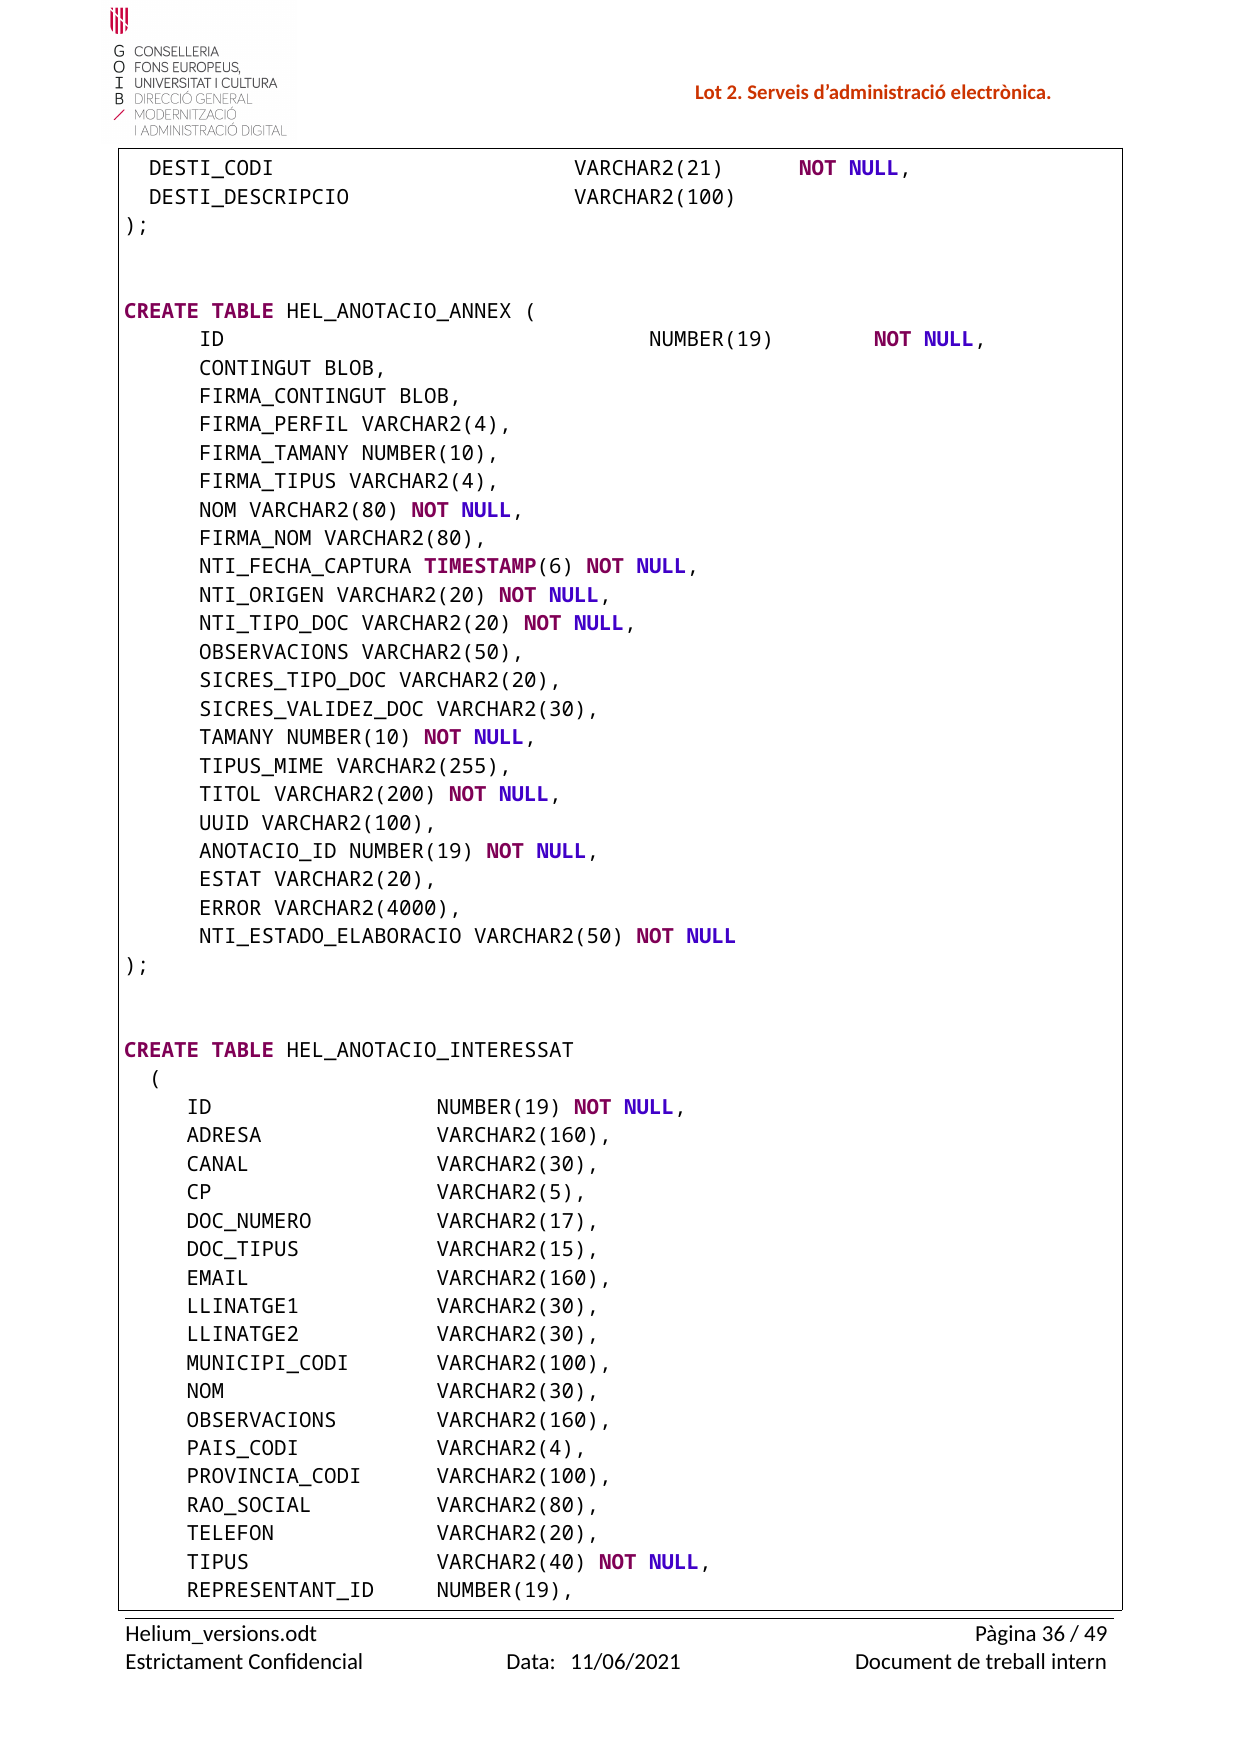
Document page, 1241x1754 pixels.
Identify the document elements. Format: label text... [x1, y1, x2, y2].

picture [100, 0, 297, 144]
table_header DESTI_CODI VARCHAR2(21) NOT NULL, DESTI_DESCRIPCIO VARCHAR2(100) ); CREATE TABLE HEL_ANOTACIO_ANNEX ( ID NUMBER(19) NOT NULL, CONTINGUT BLOB, FIRMA_CONTINGUT BLOB, FIRMA_PERFIL VARCHAR2(4), FIRMA_TAMANY NUMBER(10), FIRMA_TIPUS VARCHAR2(4), NOM VARCHAR2(80) NOT NULL, FIRMA_NOM VARCHAR2(80), NTI_FECHA_CAPTURA TIMESTAMP(6) NOT NULL, NTI_ORIGEN VARCHAR2(20) NOT NULL, NTI_TIPO_DOC VARCHAR2(20) NOT NULL, OBSERVACIONS VARCHAR2(50), SICRES_TIPO_DOC VARCHAR2(20), SICRES_VALIDEZ_DOC VARCHAR2(30), TAMANY NUMBER(10) NOT NULL, TIPUS_MIME VARCHAR2(255), TITOL VARCHAR2(200) NOT NULL, UUID VARCHAR2(100), ANOTACIO_ID NUMBER(19) NOT NULL, ESTAT VARCHAR2(20), ERROR VARCHAR2(4000), NTI_ESTADO_ELABORACIO VARCHAR2(50) NOT NULL ); CREATE TABLE HEL_ANOTACIO_INTERESSAT ( ID NUMBER(19) NOT NULL, ADRESA VARCHAR2(160), CANAL VARCHAR2(30), CP VARCHAR2(5), DOC_NUMERO VARCHAR2(17), DOC_TIPUS VARCHAR2(15), EMAIL VARCHAR2(160), LLINATGE1 VARCHAR2(30), LLINATGE2 VARCHAR2(30), MUNICIPI_CODI VARCHAR2(100), NOM VARCHAR2(30), OBSERVACIONS VARCHAR2(160), PAIS_CODI VARCHAR2(4), PROVINCIA_CODI VARCHAR2(100), RAO_SOCIAL VARCHAR2(80), TELEFON VARCHAR2(20), TIPUS VARCHAR2(40) NOT NULL, REPRESENTANT_ID NUMBER(19), [119, 149, 1122, 1609]
